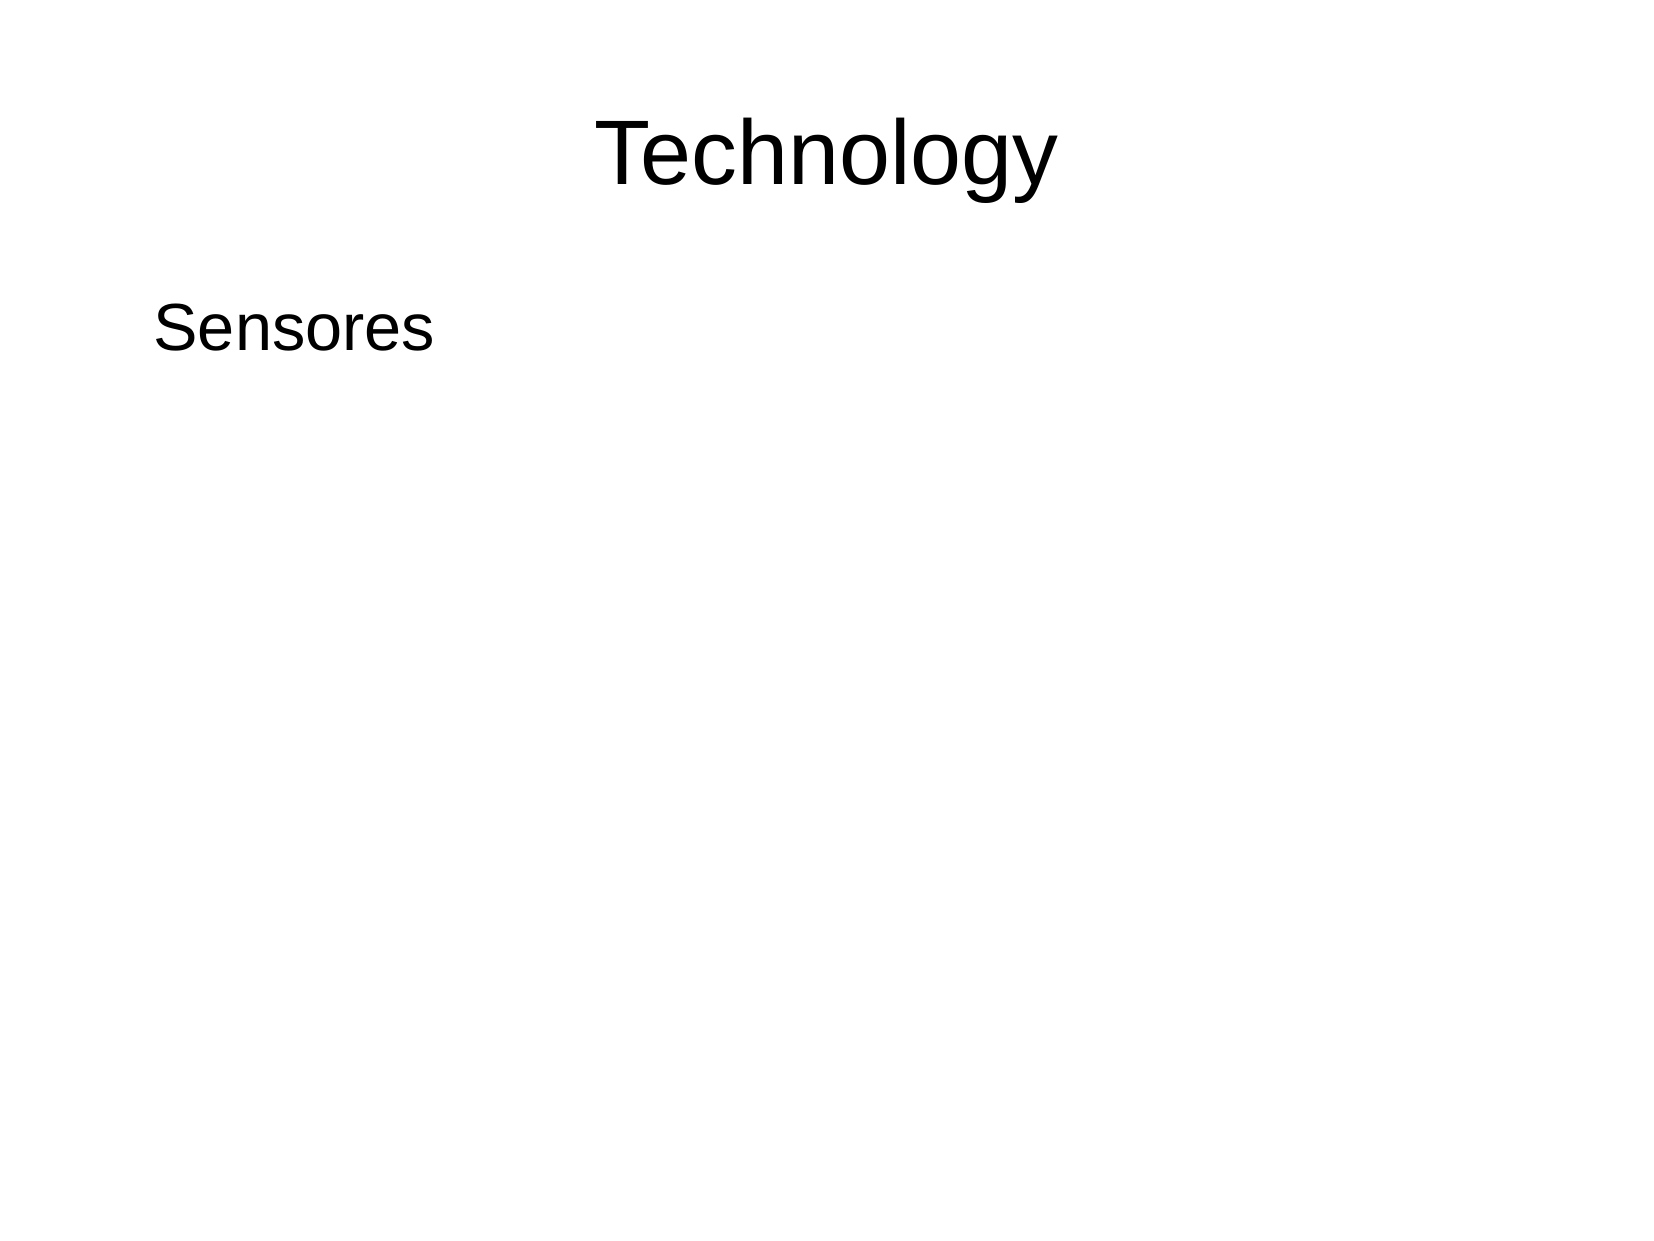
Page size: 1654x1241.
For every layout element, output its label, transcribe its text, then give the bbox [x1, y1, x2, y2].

list Sensores [82, 290, 1571, 1010]
title Technology [82, 49, 1571, 257]
